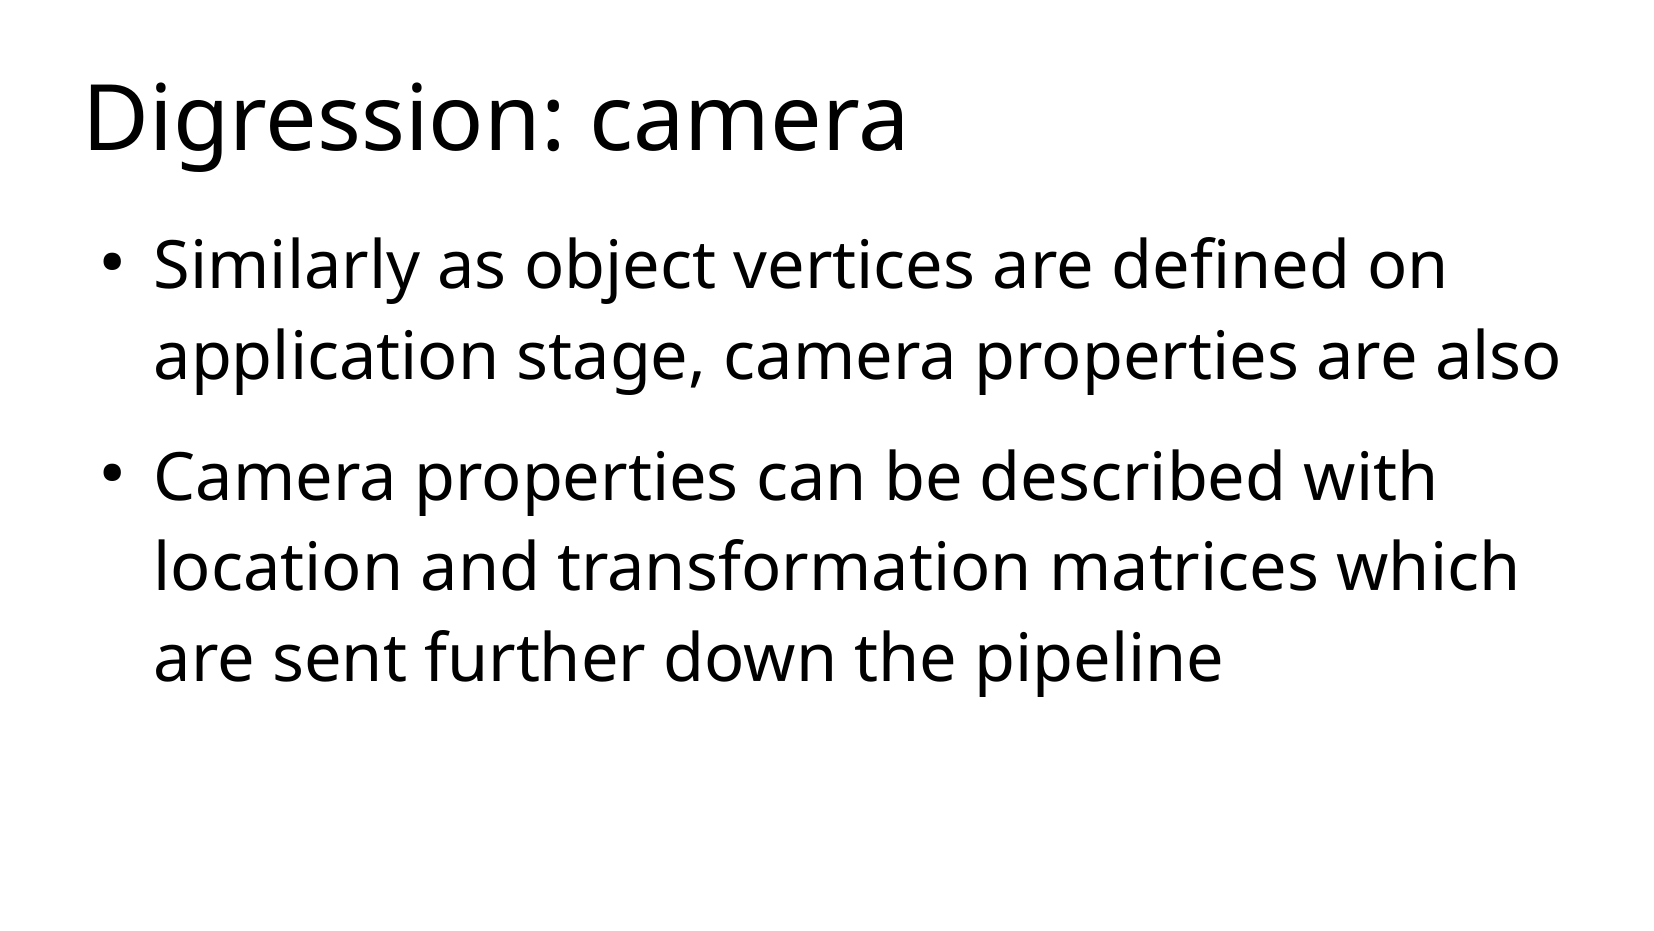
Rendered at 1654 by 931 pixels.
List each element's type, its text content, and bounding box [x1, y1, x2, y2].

list Similarly as object vertices are defined on application stage, camera properties are also Camera properties can be described with location and transformation matrices which are sent further down the pipeline [82, 217, 1571, 758]
title Digression: camera [82, 37, 1571, 193]
